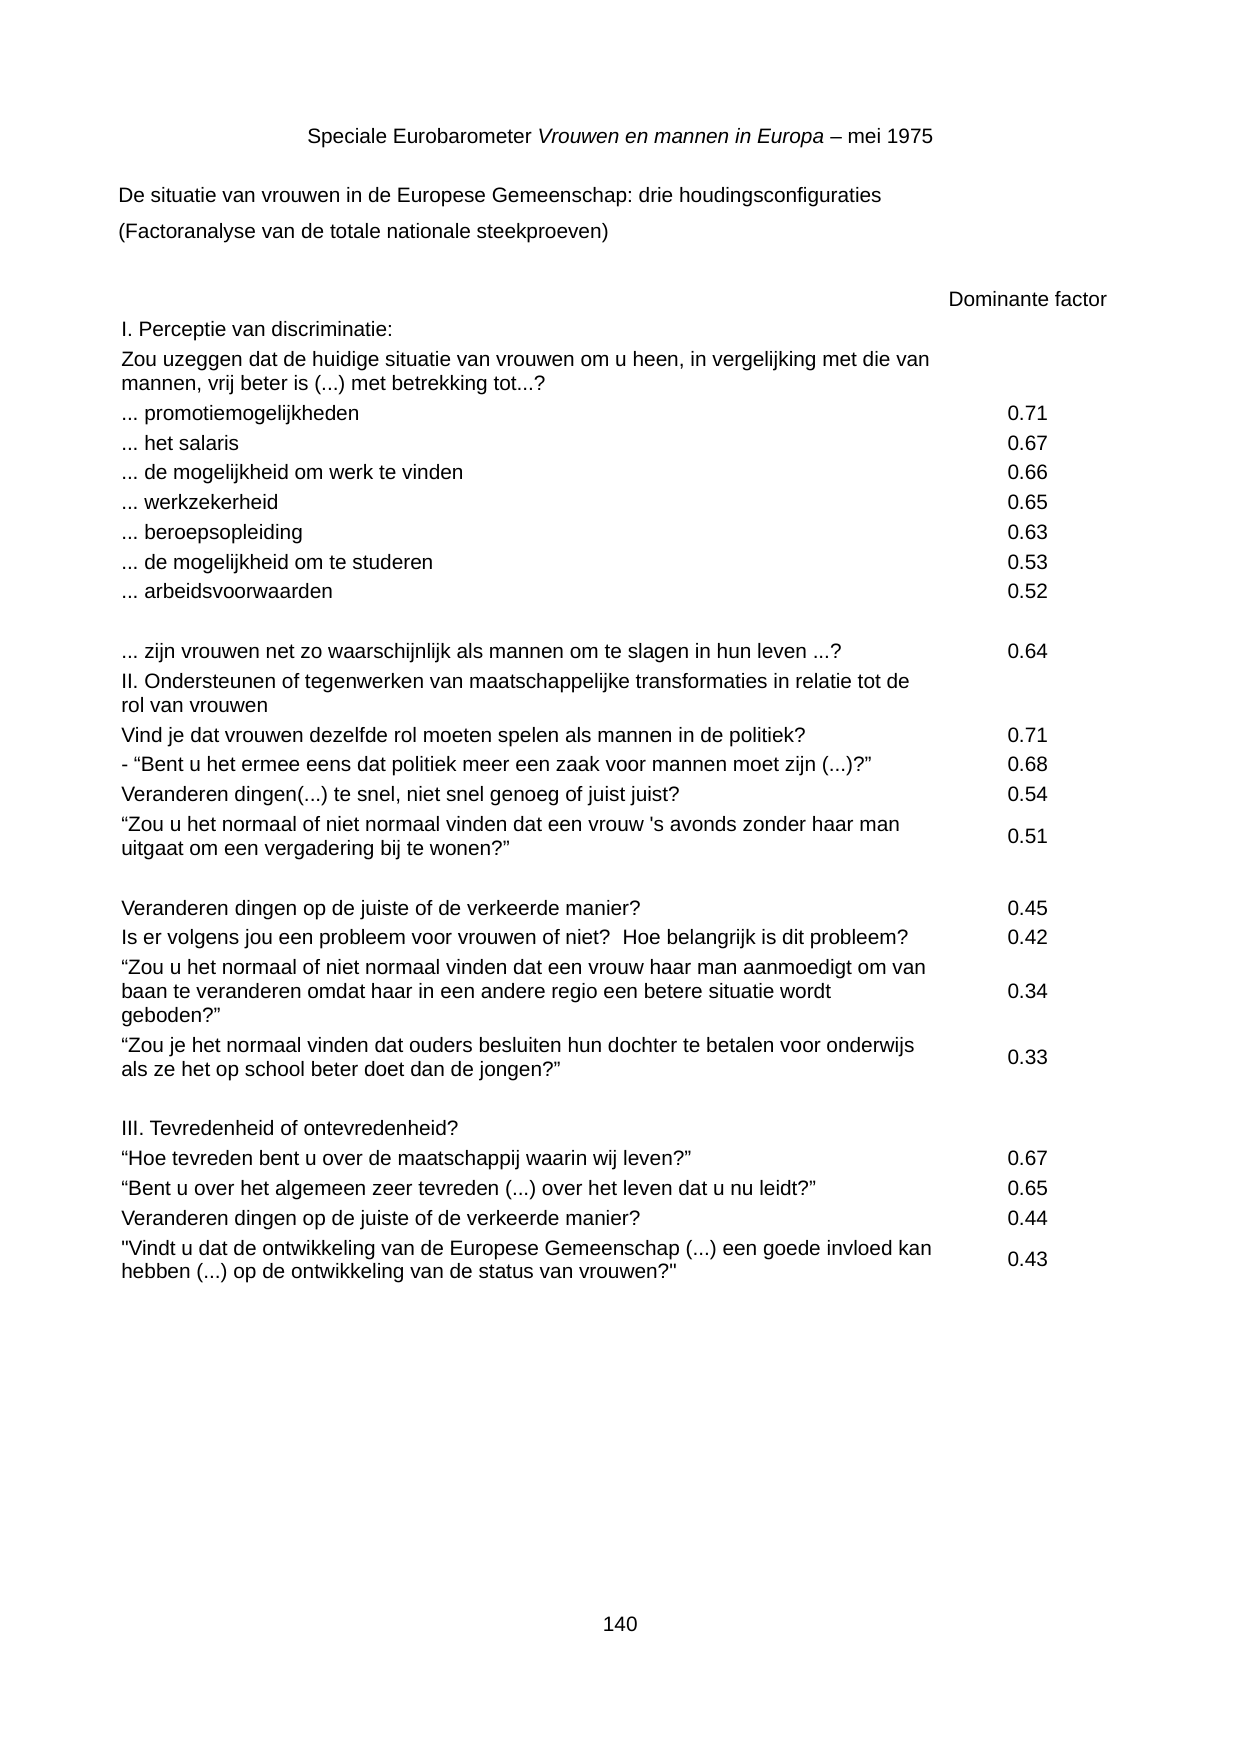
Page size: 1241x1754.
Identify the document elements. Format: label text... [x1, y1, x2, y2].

table_cell 0,44 [939, 1203, 1117, 1232]
table_cell 0,63 [939, 517, 1117, 547]
table_cell 0,67 [939, 1143, 1117, 1173]
table_cell 0,66 [939, 457, 1117, 487]
table_cell 0,71 [939, 398, 1117, 427]
table_cell Vind je dat vrouwen dezelfde rol moeten spelen als mannen in de politiek? [118, 720, 938, 749]
table_cell ... arbeidsvoorwaarden [118, 576, 938, 606]
table_cell 0,53 [939, 547, 1117, 576]
table_cell 0,71 [939, 720, 1117, 749]
table_cell 0,67 [939, 428, 1117, 457]
table_cell 0,68 [939, 749, 1117, 779]
table_cell [118, 863, 938, 892]
table_cell "Vindt u dat de ontwikkeling van de Europese Gemeenschap (...) een goede invloed kan hebben (...) op de ontwikkeling van de status van vrouwen?" [118, 1233, 938, 1286]
table_cell 0,45 [939, 893, 1117, 922]
table_cell Is er volgens jou een probleem voor vrouwen of niet? Hoe belangrijk is dit probleem? [118, 922, 938, 952]
table_cell [939, 863, 1117, 892]
table_cell [118, 1084, 938, 1113]
table_cell 0,64 [939, 636, 1117, 666]
table_cell [939, 666, 1117, 719]
table_cell [939, 1113, 1117, 1143]
table_cell III. Tevredenheid of ontevredenheid? [118, 1113, 938, 1143]
table_cell “Zou u het normaal of niet normaal vinden dat een vrouw haar man aanmoedigt om van baan te veranderen omdat haar in een andere regio een betere situatie wordt geboden?” [118, 952, 938, 1030]
table_cell ... promotiemogelijkheden [118, 398, 938, 427]
table_cell 0,33 [939, 1030, 1117, 1083]
table_cell “Bent u over het algemeen zeer tevreden (...) over het leven dat u nu leidt?” [118, 1173, 938, 1203]
table_cell ... beroepsopleiding [118, 517, 938, 547]
table_header Dominante factor [939, 284, 1117, 314]
table_cell 0,51 [939, 809, 1117, 863]
table_cell Veranderen dingen op de juiste of de verkeerde manier? [118, 1203, 938, 1232]
table_cell 0,54 [939, 779, 1117, 809]
table_cell [118, 606, 938, 636]
table_cell 0,65 [939, 1173, 1117, 1203]
table_header [118, 284, 938, 314]
table_cell ... de mogelijkheid om te studeren [118, 547, 938, 576]
table_cell [939, 1084, 1117, 1113]
table_cell “Zou u het normaal of niet normaal vinden dat een vrouw 's avonds zonder haar man uitgaat om een vergadering bij te wonen?” [118, 809, 938, 863]
table_cell - “Bent u het ermee eens dat politiek meer een zaak voor mannen moet zijn (...)?” [118, 749, 938, 779]
table_cell 0,43 [939, 1233, 1117, 1286]
text (Factoranalyse van de totale nationale steekproeven) [118, 219, 1122, 243]
table_cell [939, 606, 1117, 636]
table_cell “Zou je het normaal vinden dat ouders besluiten hun dochter te betalen voor onderwijs als ze het op school beter doet dan de jongen?” [118, 1030, 938, 1083]
table_cell Veranderen dingen op de juiste of de verkeerde manier? [118, 893, 938, 922]
table_cell ... het salaris [118, 428, 938, 457]
table_cell ... werkzekerheid [118, 487, 938, 517]
table_cell ... zijn vrouwen net zo waarschijnlijk als mannen om te slagen in hun leven ...? [118, 636, 938, 666]
table_cell [939, 314, 1117, 344]
table_cell ... de mogelijkheid om werk te vinden [118, 457, 938, 487]
table_cell “Hoe tevreden bent u over de maatschappij waarin wij leven?” [118, 1143, 938, 1173]
table_cell [939, 344, 1117, 398]
table_cell Zou uzeggen dat de huidige situatie van vrouwen om u heen, in vergelijking met die van mannen, vrij beter is (...) met betrekking tot...? [118, 344, 938, 398]
table_cell 0,42 [939, 922, 1117, 952]
table_cell II. Ondersteunen of tegenwerken van maatschappelijke transformaties in relatie tot de rol van vrouwen [118, 666, 938, 719]
table_cell 0,65 [939, 487, 1117, 517]
table_cell Veranderen dingen(...) te snel, niet snel genoeg of juist juist? [118, 779, 938, 809]
text De situatie van vrouwen in de Europese Gemeenschap: drie houdingsconfiguraties [118, 183, 1122, 207]
table_cell I. Perceptie van discriminatie: [118, 314, 938, 344]
table_cell 0,52 [939, 576, 1117, 606]
table_cell 0,34 [939, 952, 1117, 1030]
